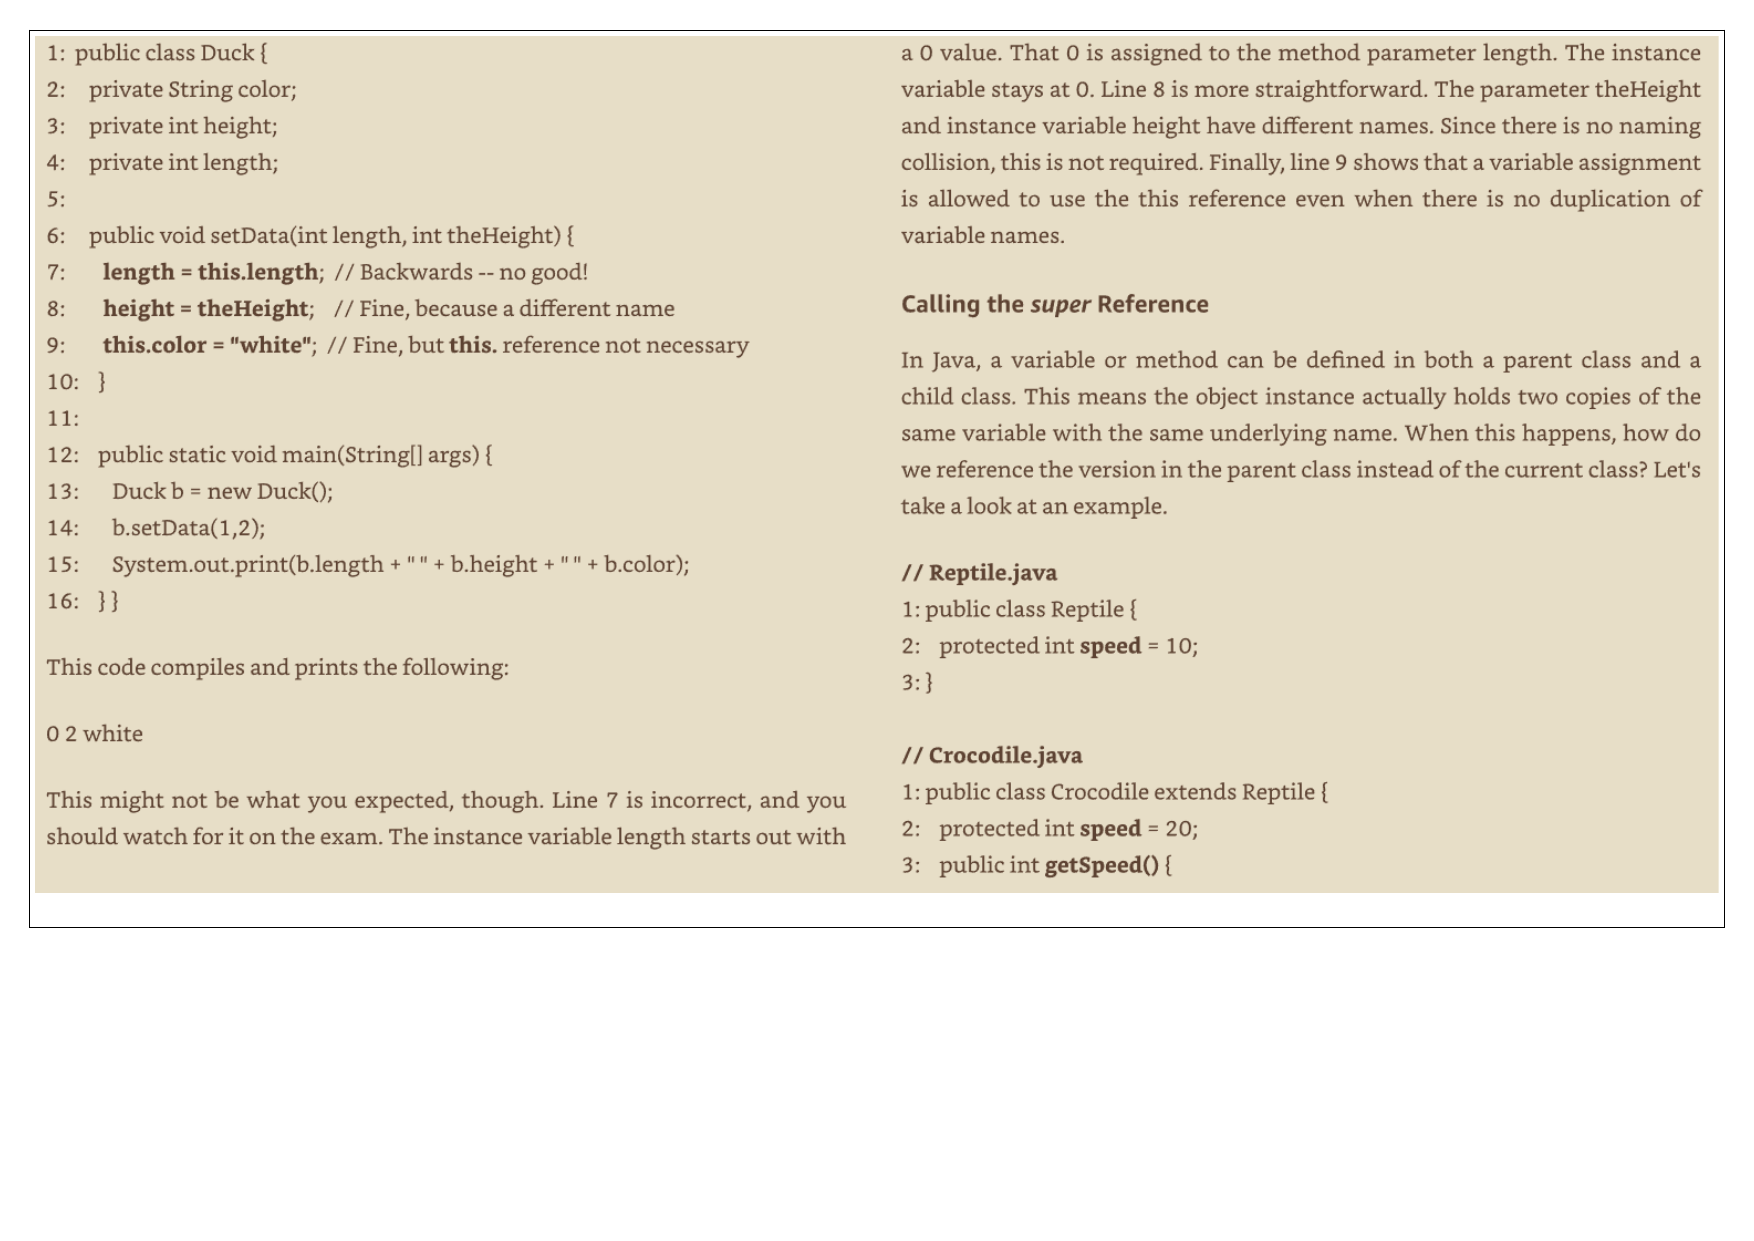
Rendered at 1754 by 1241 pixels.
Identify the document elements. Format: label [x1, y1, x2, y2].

picture [35, 36, 1719, 893]
table_cell [30, 31, 1724, 927]
